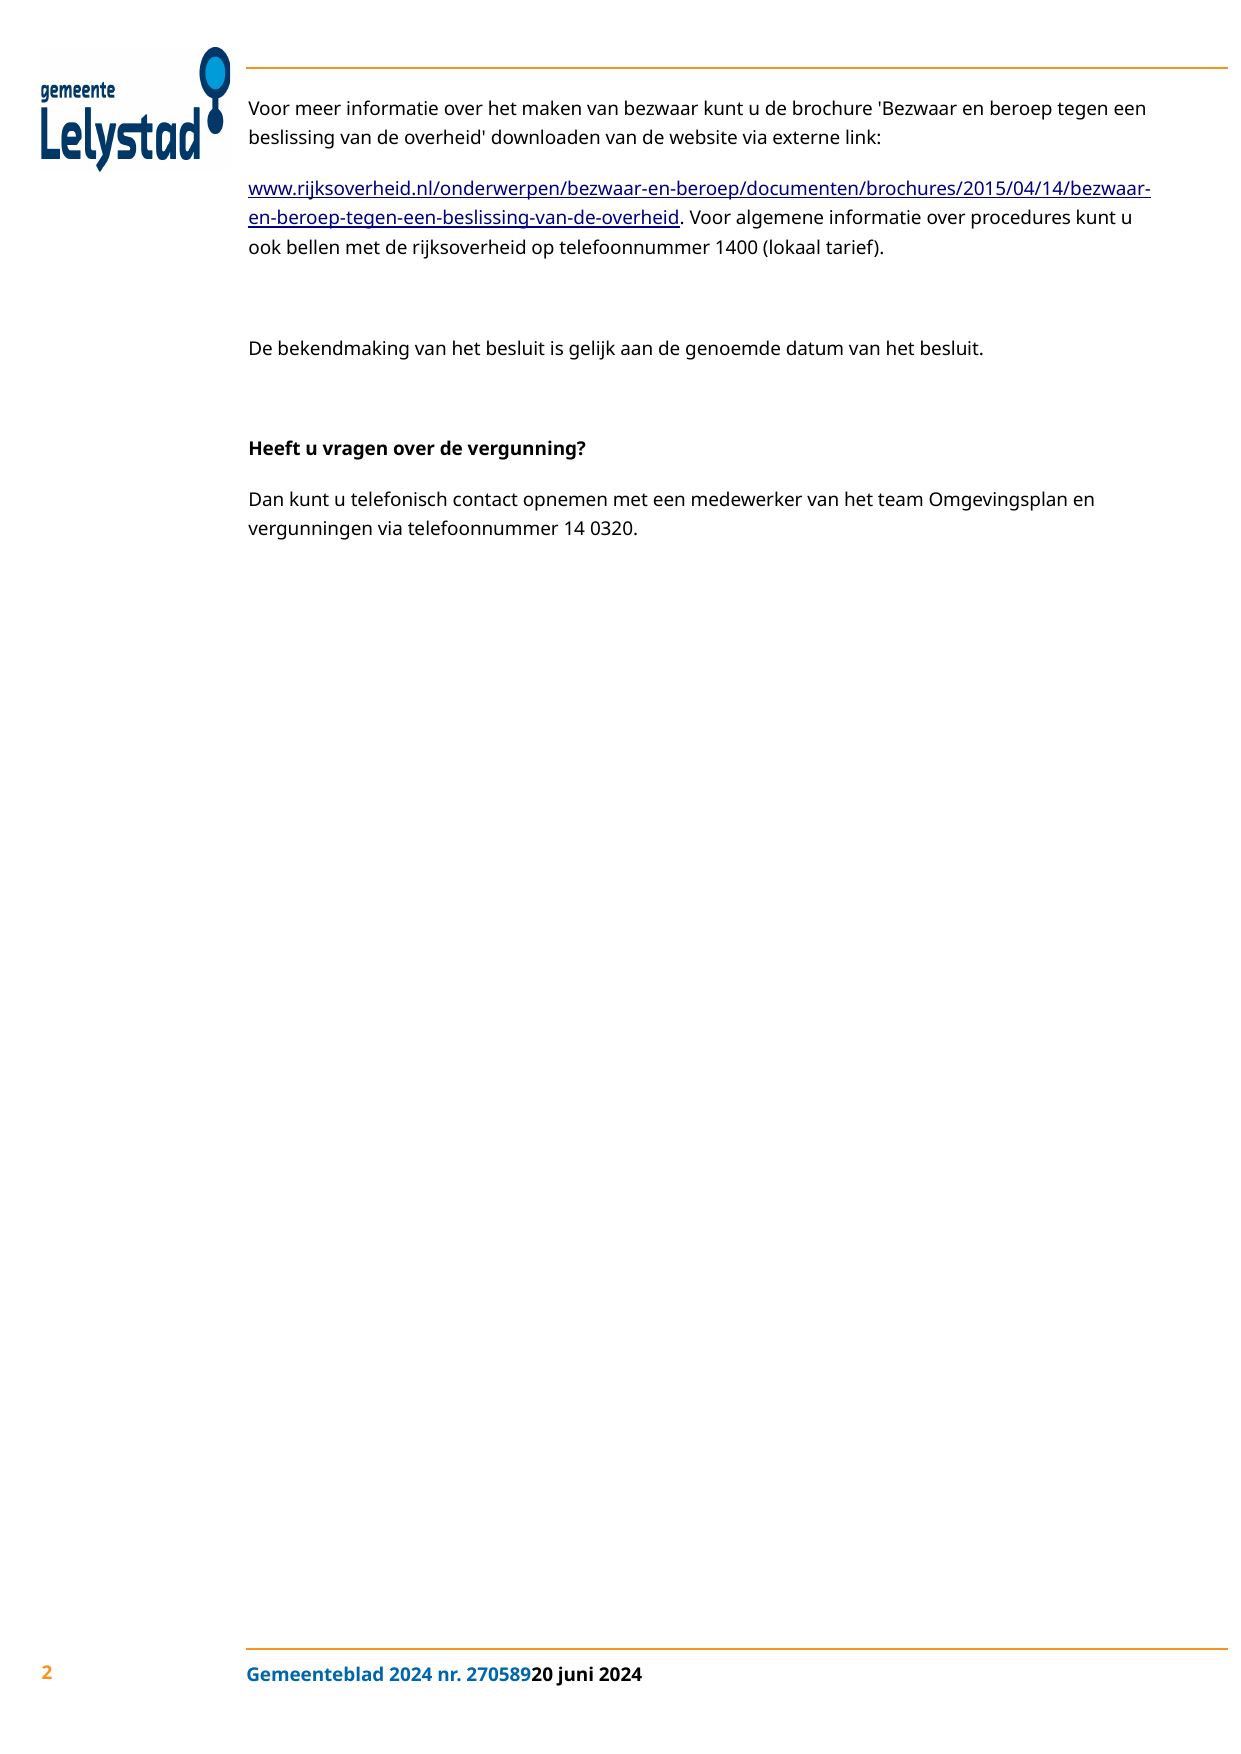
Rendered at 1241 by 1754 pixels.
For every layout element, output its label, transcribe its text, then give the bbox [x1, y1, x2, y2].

text Dan kunt u telefonisch contact opnemen met een medewerker van het team Omgevingsplan en vergunningen via telefoonnummer 14 0320. [248, 486, 1152, 541]
text Heeft u vragen over de vergunning? [248, 436, 1152, 461]
text www.rijksoverheid.nl/onderwerpen/bezwaar-en-beroep/documenten/brochures/2015/04/14/bezwaar-en-beroep-tegen-een-beslissing-van-de-overheid. Voor algemene informatie over procedures kunt u ook bellen met de rijksoverheid op telefoonnummer 1400 (lokaal tarief). [248, 175, 1152, 260]
text De bekendmaking van het besluit is gelijk aan de genoemde datum van het besluit. [248, 335, 1152, 361]
picture [41, 47, 231, 172]
text Voor meer informatie over het maken van bezwaar kunt u de brochure 'Bezwaar en beroep tegen een beslissing van de overheid' downloaden van de website via externe link: [248, 95, 1152, 150]
